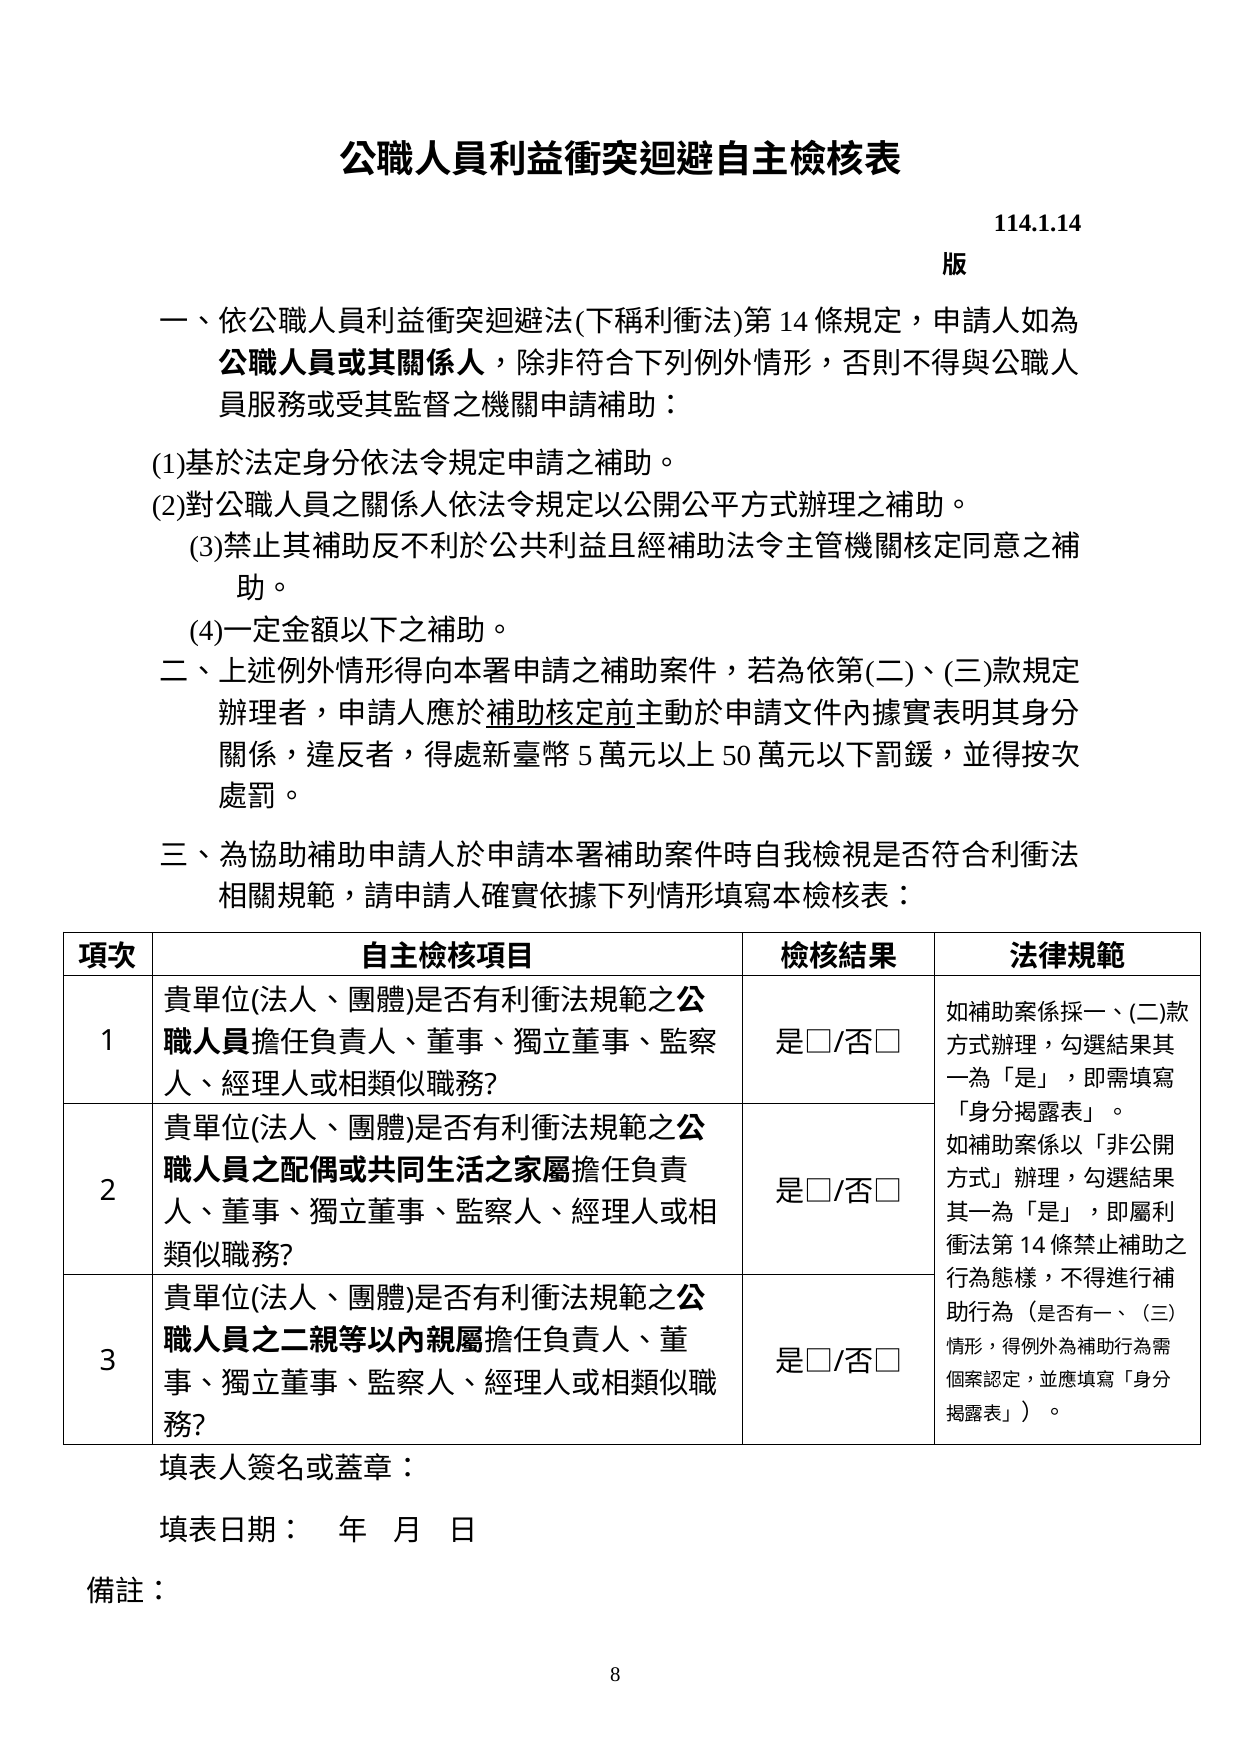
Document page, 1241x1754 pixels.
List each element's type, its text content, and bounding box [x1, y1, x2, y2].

text 一、依公職人員利益衝突迴避法(下稱利衝法)第14條規定，申請人如為公職人員或其關係人，除非符合下列例外情形，否則不得與公職人員服務或受其監督之機關申請補助： [159, 298, 1081, 423]
table_cell 3 [64, 1275, 152, 1444]
text 114.1.14版 [942, 198, 1081, 282]
list 禁止其補助反不利於公共利益且經補助法令主管機關核定同意之補助。 [189, 523, 1081, 607]
text 備註： [86, 1568, 1081, 1610]
table_cell 是□/否□ [743, 976, 934, 1103]
table_header 自主檢核項目 [153, 933, 742, 975]
table_cell 2 [64, 1104, 152, 1273]
text 填表日期： 年 月 日 [159, 1506, 1081, 1549]
text 公職人員利益衝突迴避自主檢核表 [159, 136, 1081, 182]
table_cell 是□/否□ [743, 1275, 934, 1444]
table_header 檢核結果 [743, 933, 934, 975]
text 三、為協助補助申請人於申請本署補助案件時自我檢視是否符合利衝法相關規範，請申請人確實依據下列情形填寫本檢核表： [159, 832, 1081, 915]
list 基於法定身分依法令規定申請之補助。 [152, 440, 1081, 482]
table_header 法律規範 [935, 933, 1200, 975]
text 填表人簽名或蓋章： [159, 1445, 1081, 1487]
text 二、上述例外情形得向本署申請之補助案件，若為依第(二)、(三)款規定辦理者，申請人應於補助核定前主動於申請文件內據實表明其身分關係，違反者，得處新臺幣5萬元以上50萬元以下罰鍰，並得按次處罰。 [159, 648, 1081, 815]
table_cell 貴單位(法人、團體)是否有利衝法規範之公職人員擔任負責人、董事、獨立董事、監察人、經理人或相類似職務? [153, 976, 742, 1103]
table_cell 貴單位(法人、團體)是否有利衝法規範之公職人員之配偶或共同生活之家屬擔任負責人、董事、獨立董事、監察人、經理人或相類似職務? [153, 1104, 742, 1273]
list 對公職人員之關係人依法令規定以公開公平方式辦理之補助。 [152, 482, 1081, 523]
list 一定金額以下之補助。 [189, 607, 1081, 648]
table_cell 是□/否□ [743, 1104, 934, 1273]
table_cell 1 [64, 976, 152, 1103]
table_cell 如補助案係採一、(二)款方式辦理，勾選結果其一為「是」，即需填寫「身分揭露表」。 如補助案係以「非公開方式」辦理，勾選結果其一為「是」，即屬利衝法第14條禁止補助之行為態樣，不得進行補助行為（是否有一、（三）情形，得例外為補助行為需個案認定，並應填寫「身分揭露表」）。 [935, 976, 1200, 1444]
table_header 項次 [64, 933, 152, 975]
table_cell 貴單位(法人、團體)是否有利衝法規範之公職人員之二親等以內親屬擔任負責人、董事、獨立董事、監察人、經理人或相類似職務? [153, 1275, 742, 1444]
